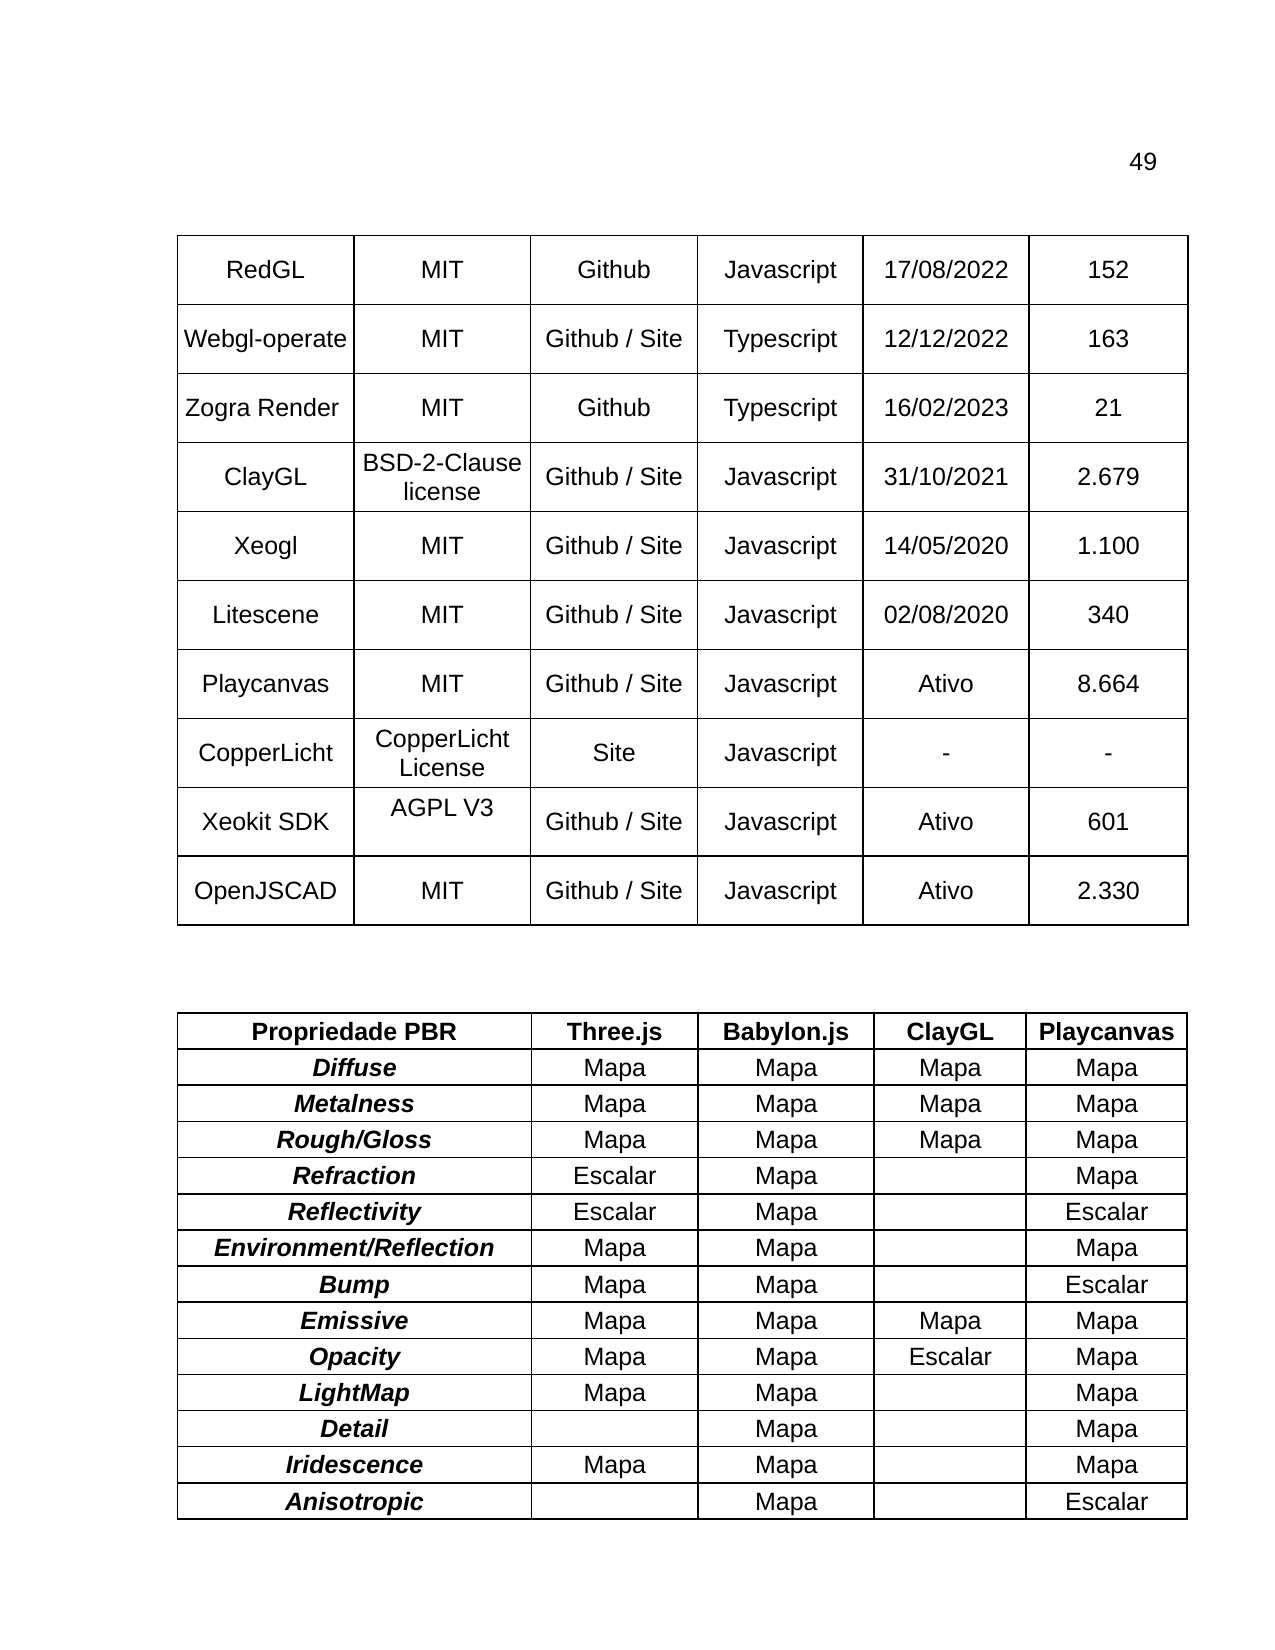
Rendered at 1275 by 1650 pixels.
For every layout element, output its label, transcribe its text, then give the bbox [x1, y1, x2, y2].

table_cell Xeokit SDK [178, 788, 353, 855]
table_cell MIT [355, 305, 530, 373]
table_cell Mapa [532, 1303, 697, 1337]
table_cell MIT [355, 650, 530, 717]
table_cell Reflectivity [178, 1195, 531, 1229]
table_cell 601 [1030, 788, 1187, 855]
table_cell RedGL [178, 236, 353, 304]
table_cell [875, 1447, 1025, 1482]
table_cell Opacity [178, 1339, 531, 1373]
table_cell MIT [355, 236, 530, 304]
table_cell Diffuse [178, 1050, 531, 1084]
table_cell LightMap [178, 1375, 531, 1410]
table_cell Mapa [532, 1122, 697, 1157]
table_cell Escalar [532, 1158, 697, 1193]
table_cell Mapa [699, 1484, 873, 1518]
table_cell Mapa [875, 1122, 1025, 1157]
table_cell Mapa [532, 1231, 697, 1265]
table_cell 17/08/2022 [864, 236, 1028, 304]
table_cell [875, 1231, 1025, 1265]
table_cell 21 [1030, 374, 1187, 442]
table_cell Mapa [699, 1195, 873, 1229]
table_cell - [864, 719, 1028, 786]
table_cell Mapa [699, 1122, 873, 1157]
table_cell Mapa [532, 1447, 697, 1482]
table_cell Bump [178, 1267, 531, 1301]
table_cell Github [531, 374, 697, 442]
table_cell Escalar [532, 1195, 697, 1229]
table_cell Zogra Render [178, 374, 353, 442]
table_cell MIT [355, 512, 530, 579]
table_cell Ativo [864, 857, 1028, 924]
table_cell 8.664 [1030, 650, 1187, 717]
table_cell 14/05/2020 [864, 512, 1028, 579]
table_cell Typescript [698, 305, 862, 373]
table_cell Github / Site [531, 788, 697, 855]
table_cell Github / Site [531, 305, 697, 373]
table_cell Mapa [1027, 1086, 1186, 1121]
table_cell BSD-2-Clause license [355, 443, 530, 511]
table_cell Anisotropic [178, 1484, 531, 1518]
table_cell Mapa [532, 1086, 697, 1121]
table_cell Mapa [699, 1303, 873, 1337]
table_cell [875, 1195, 1025, 1229]
table_cell Mapa [1027, 1122, 1186, 1157]
table_cell 152 [1030, 236, 1187, 304]
table_cell Mapa [699, 1339, 873, 1373]
table_cell Webgl-operate [178, 305, 353, 373]
table_cell Mapa [532, 1339, 697, 1373]
table_cell Github / Site [531, 650, 697, 717]
table_cell Javascript [698, 581, 862, 648]
table_cell OpenJSCAD [178, 857, 353, 924]
table_cell Github / Site [531, 443, 697, 511]
table_cell 31/10/2021 [864, 443, 1028, 511]
table_cell Site [531, 719, 697, 786]
table_header ClayGL [875, 1014, 1025, 1048]
table_cell Github / Site [531, 857, 697, 924]
table_cell Mapa [1027, 1375, 1186, 1410]
table_cell Javascript [698, 512, 862, 579]
table_cell 16/02/2023 [864, 374, 1028, 442]
table_cell Mapa [1027, 1339, 1186, 1373]
table_cell Escalar [875, 1339, 1025, 1373]
table_cell Mapa [875, 1050, 1025, 1084]
table_cell Mapa [699, 1375, 873, 1410]
table_cell Mapa [1027, 1447, 1186, 1482]
table_cell [875, 1411, 1025, 1446]
table_cell Mapa [875, 1303, 1025, 1337]
table_cell Mapa [699, 1086, 873, 1121]
table_cell Github [531, 236, 697, 304]
table_cell Mapa [1027, 1231, 1186, 1265]
table_cell Mapa [699, 1411, 873, 1446]
table_cell Javascript [698, 443, 862, 511]
table_cell - [1030, 719, 1187, 786]
table_cell 163 [1030, 305, 1187, 373]
table_header Babylon.js [699, 1014, 873, 1048]
table_cell Mapa [1027, 1158, 1186, 1193]
table_cell Escalar [1027, 1267, 1186, 1301]
table_cell Mapa [875, 1086, 1025, 1121]
table_header Three.js [532, 1014, 697, 1048]
table_cell Javascript [698, 650, 862, 717]
table_cell Escalar [1027, 1195, 1186, 1229]
table_cell MIT [355, 374, 530, 442]
table_cell Github / Site [531, 581, 697, 648]
table_cell Escalar [1027, 1484, 1186, 1518]
table_cell Metalness [178, 1086, 531, 1121]
table_cell Javascript [698, 857, 862, 924]
table_cell Javascript [698, 788, 862, 855]
table_cell AGPL V3 [355, 788, 530, 855]
table_cell Mapa [699, 1267, 873, 1301]
table_cell Ativo [864, 650, 1028, 717]
table_cell [875, 1375, 1025, 1410]
table_cell MIT [355, 857, 530, 924]
table_cell Mapa [699, 1158, 873, 1193]
table_cell CopperLicht [178, 719, 353, 786]
table_cell ClayGL [178, 443, 353, 511]
table_cell 02/08/2020 [864, 581, 1028, 648]
table_cell 2.330 [1030, 857, 1187, 924]
table_header Propriedade PBR [178, 1014, 531, 1048]
table_cell Mapa [699, 1231, 873, 1265]
table_cell Mapa [1027, 1303, 1186, 1337]
table_header Playcanvas [1027, 1014, 1186, 1048]
table_cell MIT [355, 581, 530, 648]
table_cell [532, 1411, 697, 1446]
table_cell Mapa [532, 1050, 697, 1084]
table_cell [875, 1484, 1025, 1518]
table_cell Detail [178, 1411, 531, 1446]
table_cell Typescript [698, 374, 862, 442]
table_cell Mapa [532, 1267, 697, 1301]
table_cell Iridescence [178, 1447, 531, 1482]
table_cell Github / Site [531, 512, 697, 579]
table_cell Mapa [532, 1375, 697, 1410]
table_cell Mapa [699, 1447, 873, 1482]
table_cell Javascript [698, 719, 862, 786]
table_cell 2.679 [1030, 443, 1187, 511]
table_cell Ativo [864, 788, 1028, 855]
table_cell Environment/Reflection [178, 1231, 531, 1265]
table_cell Mapa [1027, 1411, 1186, 1446]
table_cell Playcanvas [178, 650, 353, 717]
table_cell Emissive [178, 1303, 531, 1337]
table_cell Mapa [1027, 1050, 1186, 1084]
table_cell [532, 1484, 697, 1518]
table_cell Mapa [699, 1050, 873, 1084]
table_cell 340 [1030, 581, 1187, 648]
table_cell 1.100 [1030, 512, 1187, 579]
table_cell 12/12/2022 [864, 305, 1028, 373]
table_cell Javascript [698, 236, 862, 304]
table_cell Refraction [178, 1158, 531, 1193]
table_cell [875, 1158, 1025, 1193]
table_cell [875, 1267, 1025, 1301]
table_cell Litescene [178, 581, 353, 648]
table_cell CopperLicht License [355, 719, 530, 786]
table_cell Xeogl [178, 512, 353, 579]
table_cell Rough/Gloss [178, 1122, 531, 1157]
